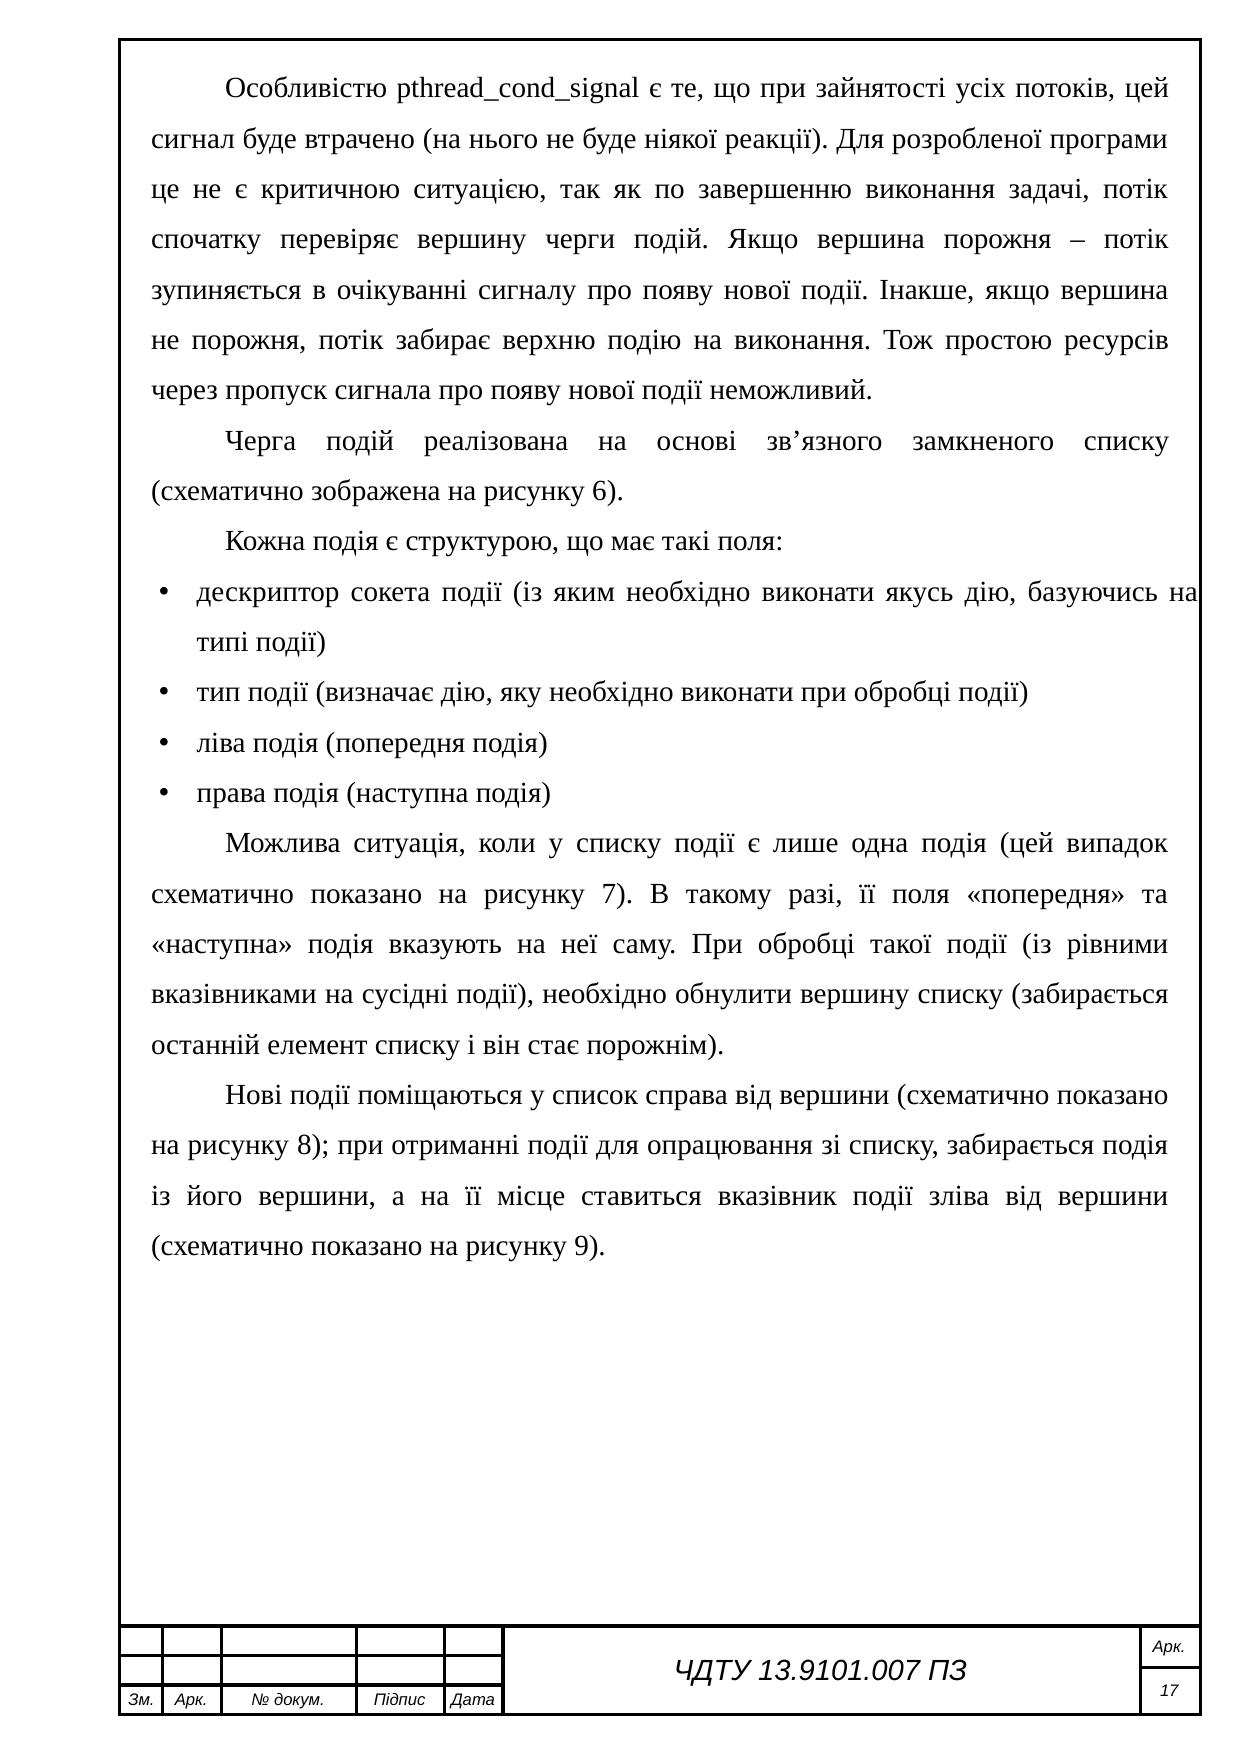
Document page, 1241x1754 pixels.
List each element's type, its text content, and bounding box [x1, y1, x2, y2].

text Кожна подія є структурою, що має такі поля: [151, 523, 1170, 557]
list тип події (визначає дію, яку необхідно виконати при обробці події) [159, 674, 1199, 708]
text Можлива ситуація, коли у списку події є лише одна подія (цей випадок схематично показано на рисунку 7). В такому разі, її поля «попередня» та «наступна» подія вказують на неї саму. При обробці такої події (із рівними вказівниками на сусідні події), необхідно обнулити вершину списку (забирається останній елемент списку і він стає порожнім). [151, 826, 1170, 1060]
text Черга подій реалізована на основі зв’язного замкненого списку (схематично зображена на рисунку 6). [151, 423, 1170, 507]
text Особливістю pthread_cond_signal є те, що при зайнятості усіх потоків, цей сигнал буде втрачено (на нього не буде ніякої реакції). Для розробленої програми це не є критичною ситуацією, так як по завершенню виконання задачі, потік спочатку перевіряє вершину черги подій. Якщо вершина порожня – потік зупиняється в очікуванні сигналу про появу нової події. Інакше, якщо вершина не порожня, потік забирає верхню подію на виконання. Тож простою ресурсів через пропуск сигнала про появу нової події неможливий. [151, 71, 1170, 406]
list ліва подія (попередня подія) [159, 725, 1199, 758]
list дескриптор сокета події (із яким необхідно виконати якусь дію, базуючись на типі події) [159, 574, 1199, 658]
list права подія (наступна подія) [159, 775, 1199, 809]
text Нові події поміщаються у список справа від вершини (схематично показано на рисунку 8); при отриманні події для опрацювання зі списку, забирається подія із його вершини, а на її місце ставиться вказівник події зліва від вершини (схематично показано на рисунку 9). [151, 1077, 1170, 1262]
